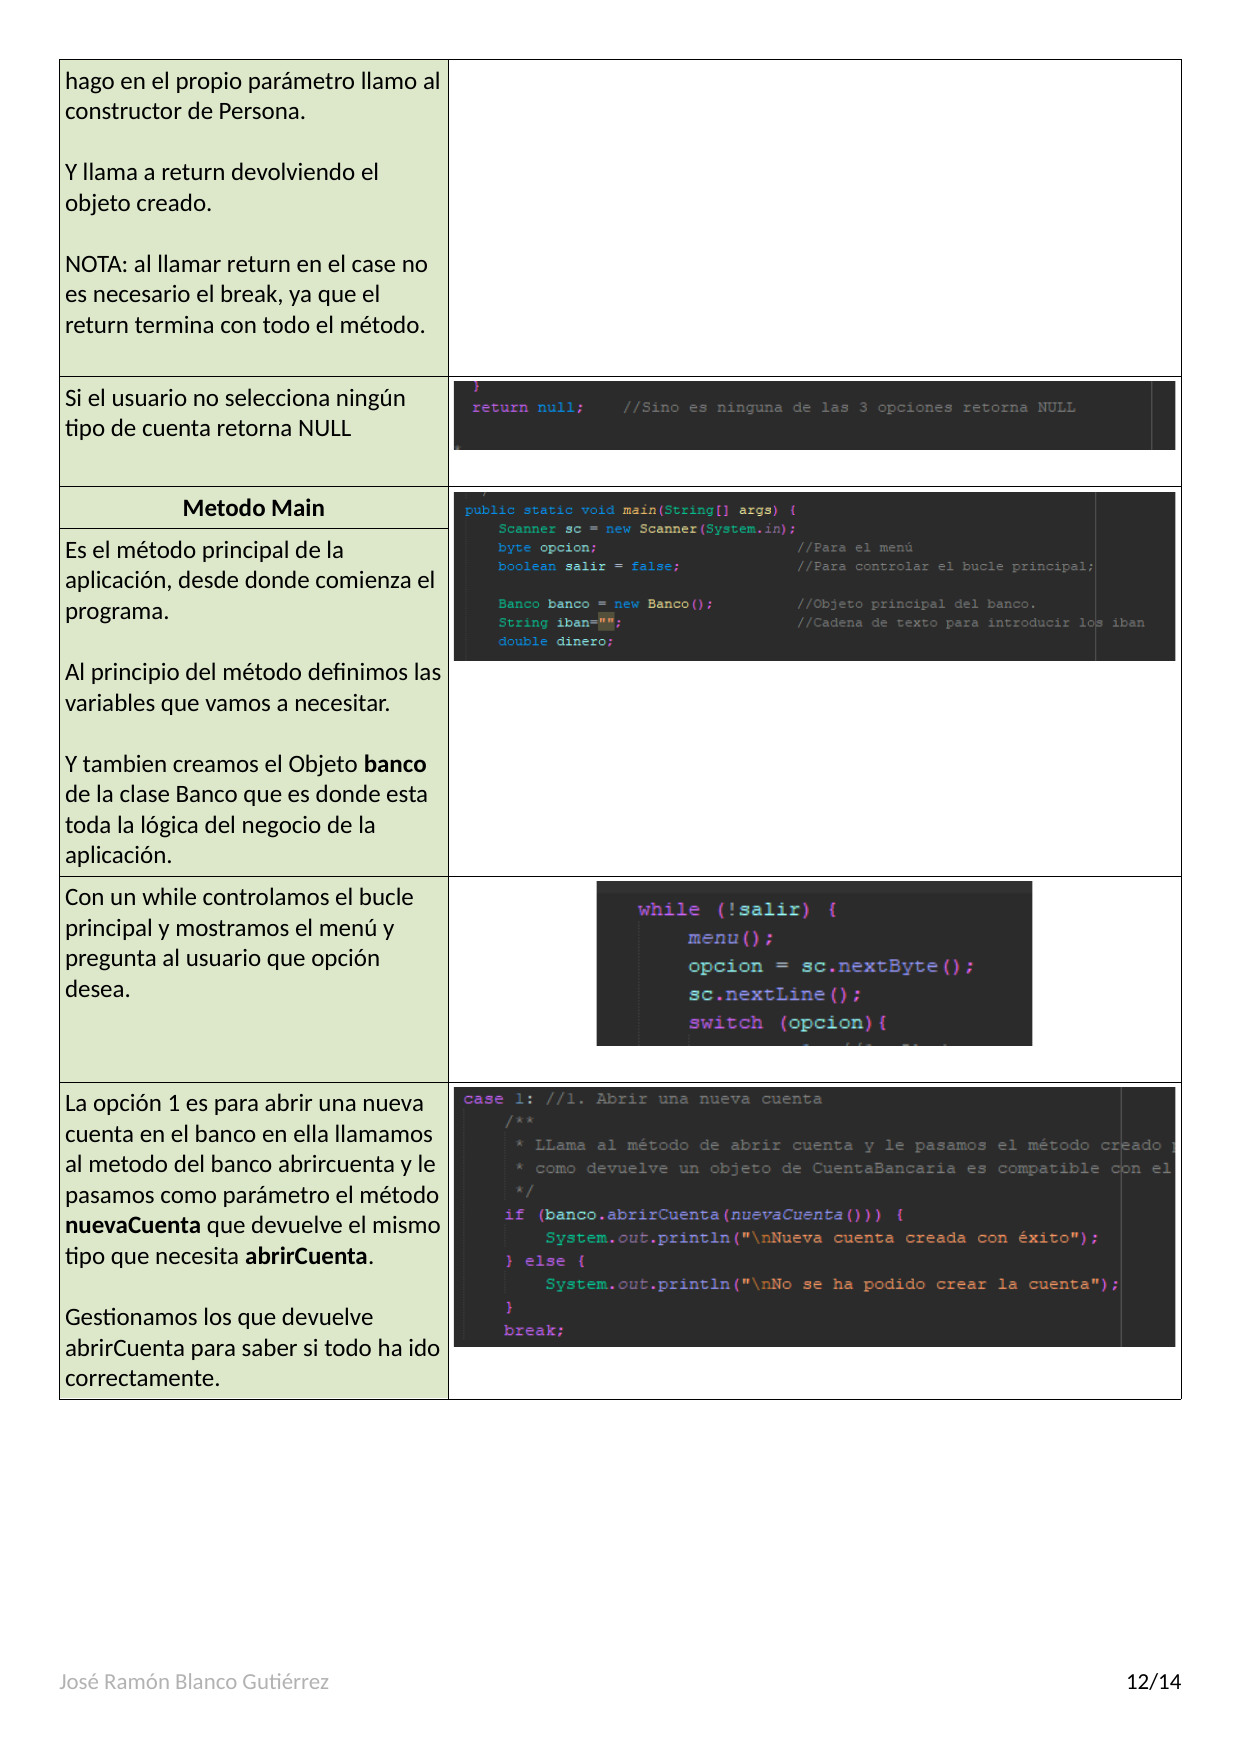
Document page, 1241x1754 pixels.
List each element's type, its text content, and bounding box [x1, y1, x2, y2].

picture [596, 881, 1033, 1046]
table_cell [449, 1083, 1181, 1398]
table_cell Metodo Main [60, 487, 448, 528]
table_cell Si el usuario no selecciona ningún tipo de cuenta retorna NULL [60, 377, 448, 486]
picture [453, 492, 1176, 661]
table_cell [449, 487, 1181, 876]
table_cell [449, 377, 1181, 486]
table_cell Es el método principal de la aplicación, desde donde comienza el programa. Al principio del método definimos las variables que vamos a necesitar. Y tambien creamos el Objeto banco de la clase Banco que es donde esta toda la lógica del negocio de la aplicación. [60, 529, 448, 876]
picture [453, 1087, 1176, 1347]
table_cell [449, 60, 1181, 376]
table_cell hago en el propio parámetro llamo al constructor de Persona. Y llama a return devolviendo el objeto creado. NOTA: al llamar return en el case no es necesario el break, ya que el return termina con todo el método. [60, 60, 448, 376]
table_cell La opción 1 es para abrir una nueva cuenta en el banco en ella llamamos al metodo del banco abrircuenta y le pasamos como parámetro el método nuevaCuenta que devuelve el mismo tipo que necesita abrirCuenta. Gestionamos los que devuelve abrirCuenta para saber si todo ha ido correctamente. [60, 1083, 448, 1398]
table_cell [449, 877, 1181, 1082]
picture [453, 381, 1176, 450]
table_cell Con un while controlamos el bucle principal y mostramos el menú y pregunta al usuario que opción desea. [60, 877, 448, 1082]
